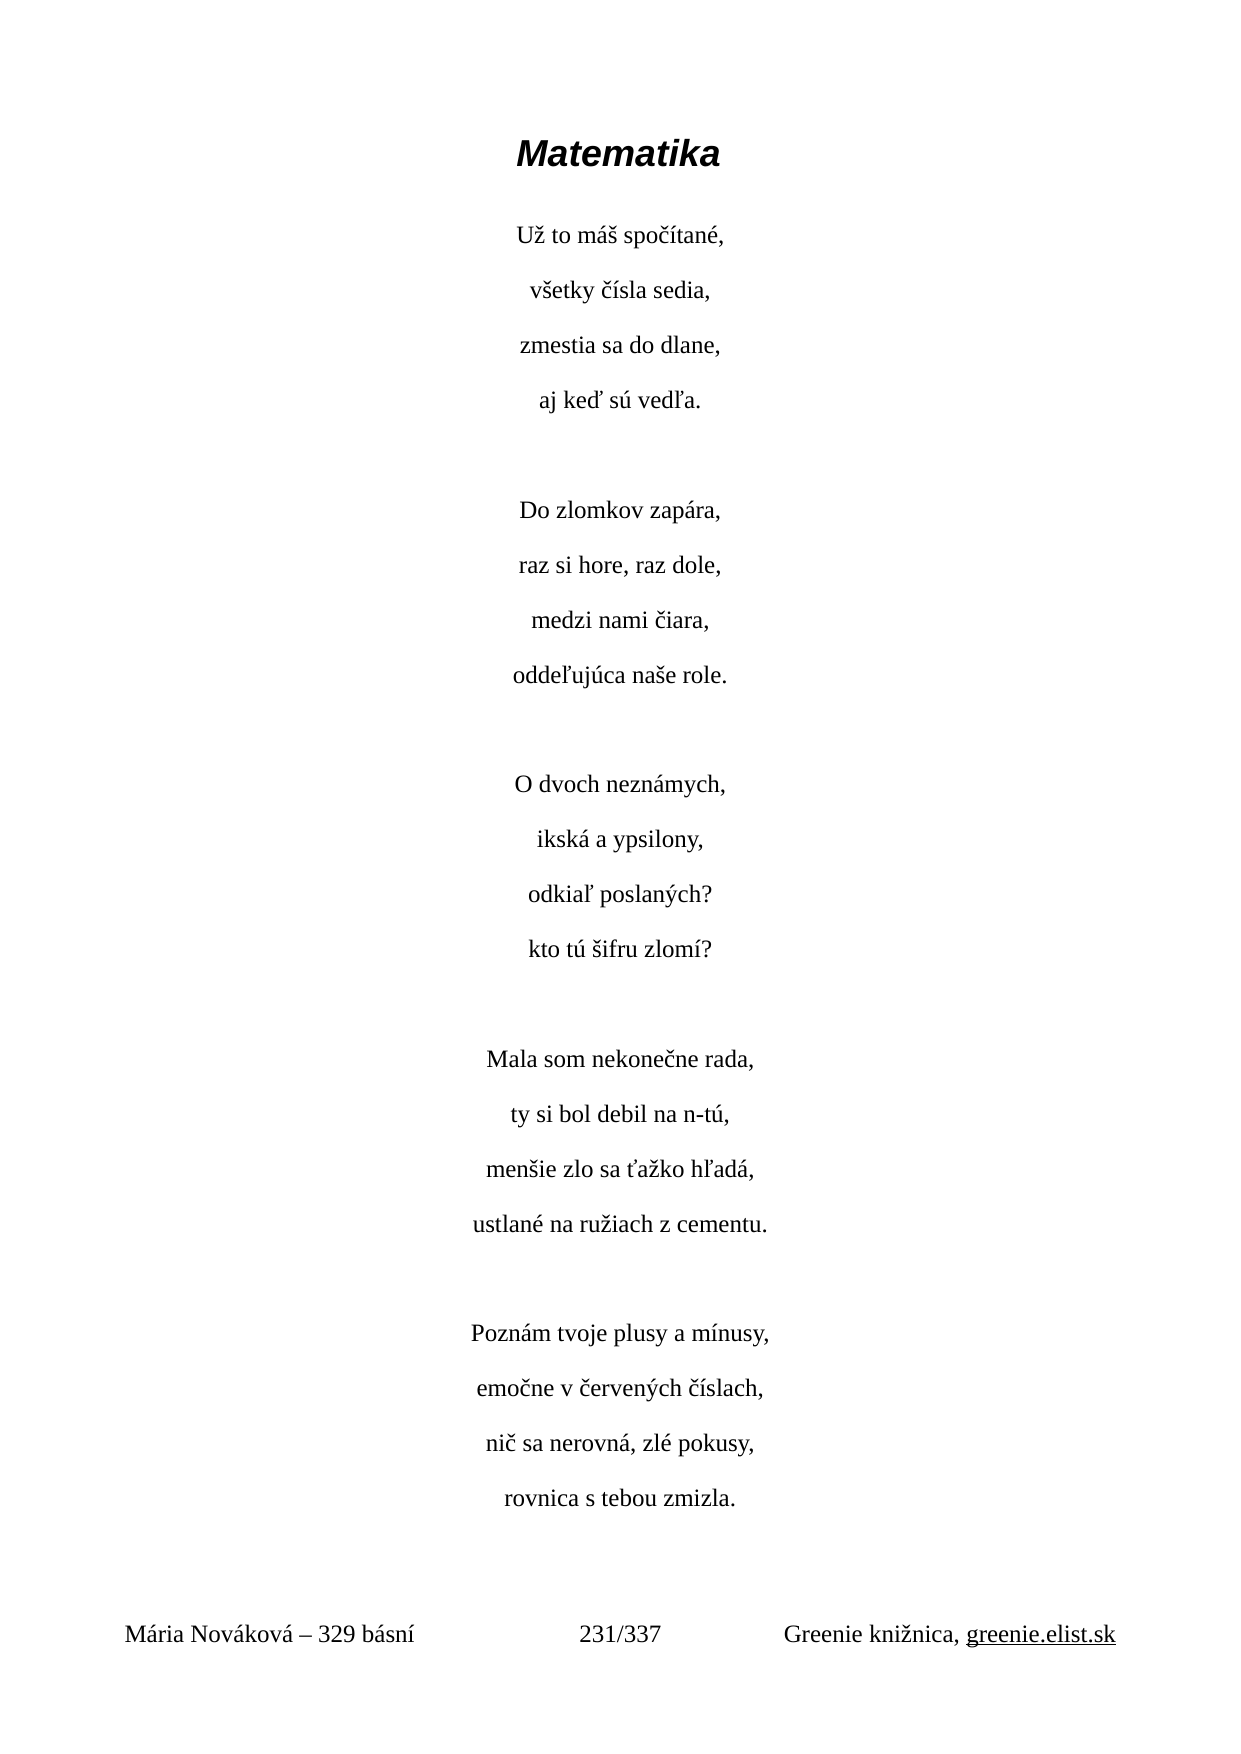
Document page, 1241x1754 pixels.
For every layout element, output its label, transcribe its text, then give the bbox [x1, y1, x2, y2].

text raz si hore, raz dole, [106, 550, 1134, 579]
text emočne v červených číslach, [106, 1373, 1134, 1402]
text oddeľujúca naše role. [106, 660, 1134, 688]
text ustlané na ružiach z cementu. [106, 1209, 1134, 1237]
text Už to máš spočítané, [106, 221, 1134, 249]
text odkiaľ poslaných? [106, 879, 1134, 908]
text Poznám tvoje plusy a mínusy, [106, 1318, 1134, 1347]
text menšie zlo sa ťažko hľadá, [106, 1154, 1134, 1182]
text všetky čísla sedia, [106, 275, 1134, 304]
text nič sa nerovná, zlé pokusy, [106, 1428, 1134, 1457]
text ikská a ypsilony, [106, 824, 1134, 853]
text O dvoch neznámych, [106, 769, 1134, 798]
subtitle Matematika [106, 131, 1134, 174]
text Do zlomkov zapára, [106, 495, 1134, 524]
text medzi nami čiara, [106, 605, 1134, 633]
text kto tú šifru zlomí? [106, 934, 1134, 963]
text ty si bol debil na n-tú, [106, 1099, 1134, 1128]
text rovnica s tebou zmizla. [106, 1483, 1134, 1512]
text aj keď sú vedľa. [106, 385, 1134, 414]
text Mala som nekonečne rada, [106, 1044, 1134, 1073]
text zmestia sa do dlane, [106, 330, 1134, 359]
